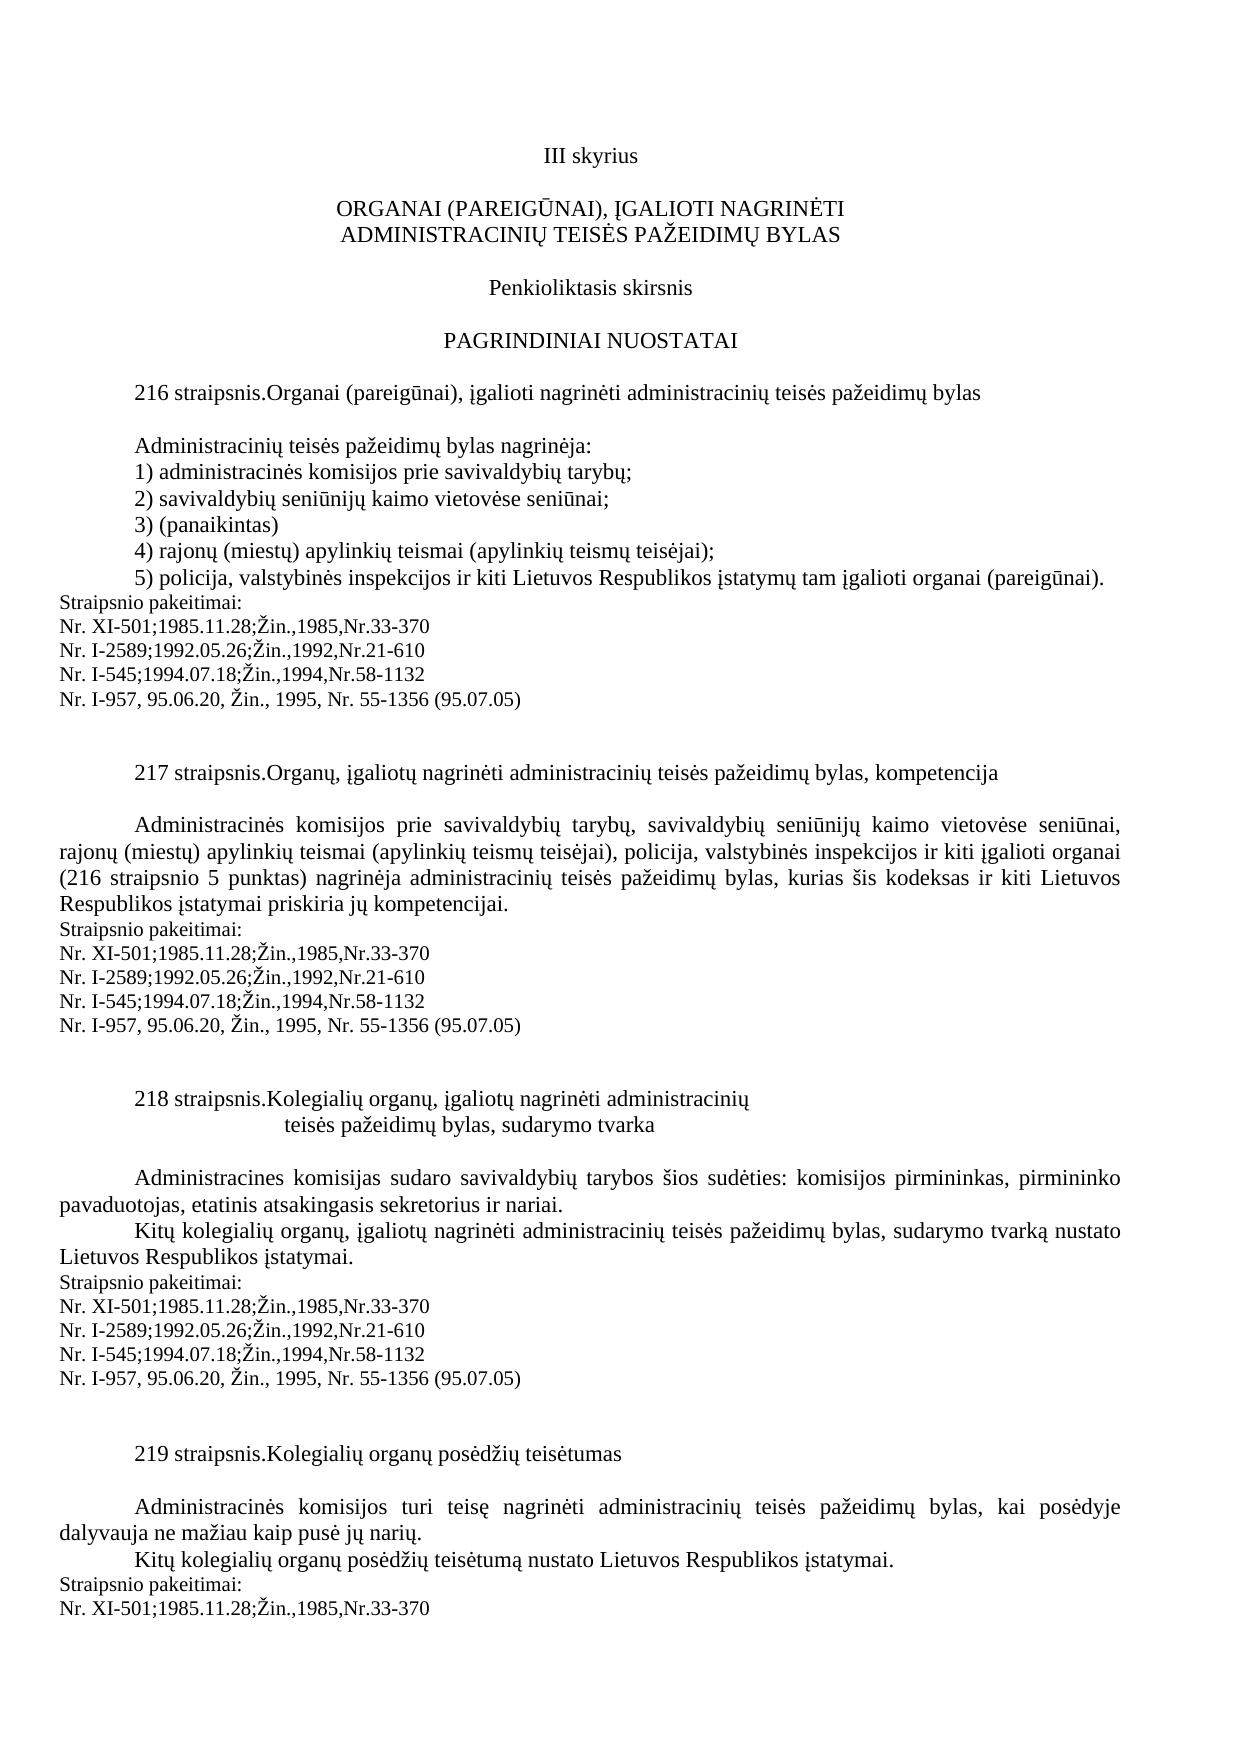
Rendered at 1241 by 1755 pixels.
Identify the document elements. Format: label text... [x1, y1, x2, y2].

text Nr. I-545;1994.07.18;Žin.,1994,Nr.58-1132 [59, 989, 1122, 1013]
text Administracinių teisės pažeidimų bylas nagrinėja: [59, 432, 1122, 458]
text Nr. XI-501;1985.11.28;Žin.,1985,Nr.33-370 [59, 1596, 1122, 1620]
text 3) (panaikintas) [59, 511, 1122, 537]
text Nr. I-545;1994.07.18;Žin.,1994,Nr.58-1132 [59, 662, 1122, 686]
text Nr. XI-501;1985.11.28;Žin.,1985,Nr.33-370 [59, 941, 1122, 965]
text Kitų kolegialių organų posėdžių teisėtumą nustato Lietuvos Respublikos įstatymai. [59, 1546, 1122, 1572]
text Penkioliktasis skirsnis [59, 274, 1122, 300]
text Straipsnio pakeitimai: [59, 590, 1122, 614]
text Administracinės komisijos prie savivaldybių tarybų, savivaldybių seniūnijų kaimo vietovėse seniūnai, rajonų (miestų) apylinkių teismai (apylinkių teismų teisėjai), policija, valstybinės inspekcijos ir kiti įgalioti organai (216 straipsnio 5 punktas) nagrinėja administracinių teisės pažeidimų bylas, kurias šis kodeksas ir kiti Lietuvos Respublikos įstatymai priskiria jų kompetencijai. [59, 811, 1122, 917]
text 1) administracinės komisijos prie savivaldybių tarybų; [59, 458, 1122, 485]
text Administracinės komisijos turi teisę nagrinėti administracinių teisės pažeidimų bylas, kai posėdyje dalyvauja ne mažiau kaip pusė jų narių. [59, 1493, 1122, 1546]
text ADMINISTRACINIŲ TEISĖS PAŽEIDIMŲ BYLAS [59, 221, 1122, 248]
text 217 straipsnis.Organų, įgaliotų nagrinėti administracinių teisės pažeidimų bylas, kompetencija [59, 759, 1122, 785]
text 219 straipsnis.Kolegialių organų posėdžių teisėtumas [59, 1440, 1122, 1467]
text teisės pažeidimų bylas, sudarymo tvarka [59, 1112, 1122, 1138]
text Nr. I-545;1994.07.18;Žin.,1994,Nr.58-1132 [59, 1342, 1122, 1366]
text 216 straipsnis.Organai (pareigūnai), įgalioti nagrinėti administracinių teisės pažeidimų bylas [59, 379, 1122, 406]
text Straipsnio pakeitimai: [59, 1270, 1122, 1294]
text Straipsnio pakeitimai: [59, 1572, 1122, 1596]
text ORGANAI (PAREIGŪNAI), ĮGALIOTI NAGRINĖTI [59, 195, 1122, 221]
text Nr. I-957, 95.06.20, Žin., 1995, Nr. 55-1356 (95.07.05) [59, 686, 1122, 711]
text Nr. I-2589;1992.05.26;Žin.,1992,Nr.21-610 [59, 638, 1122, 662]
text PAGRINDINIAI NUOSTATAI [59, 327, 1122, 353]
text 2) savivaldybių seniūnijų kaimo vietovėse seniūnai; [59, 485, 1122, 511]
text Nr. I-957, 95.06.20, Žin., 1995, Nr. 55-1356 (95.07.05) [59, 1013, 1122, 1037]
text Nr. XI-501;1985.11.28;Žin.,1985,Nr.33-370 [59, 1294, 1122, 1318]
text Administracines komisijas sudaro savivaldybių tarybos šios sudėties: komisijos pirmininkas, pirmininko pavaduotojas, etatinis atsakingasis sekretorius ir nariai. [59, 1164, 1122, 1217]
text 5) policija, valstybinės inspekcijos ir kiti Lietuvos Respublikos įstatymų tam įgalioti organai (pareigūnai). [59, 564, 1122, 590]
text III skyrius [59, 142, 1122, 168]
text 4) rajonų (miestų) apylinkių teismai (apylinkių teismų teisėjai); [59, 537, 1122, 564]
text Nr. XI-501;1985.11.28;Žin.,1985,Nr.33-370 [59, 614, 1122, 638]
text Nr. I-2589;1992.05.26;Žin.,1992,Nr.21-610 [59, 965, 1122, 989]
text Nr. I-957, 95.06.20, Žin., 1995, Nr. 55-1356 (95.07.05) [59, 1366, 1122, 1390]
text Nr. I-2589;1992.05.26;Žin.,1992,Nr.21-610 [59, 1318, 1122, 1342]
text 218 straipsnis.Kolegialių organų, įgaliotų nagrinėti administracinių [59, 1085, 1122, 1112]
text Kitų kolegialių organų, įgaliotų nagrinėti administracinių teisės pažeidimų bylas, sudarymo tvarką nustato Lietuvos Respublikos įstatymai. [59, 1217, 1122, 1270]
text Straipsnio pakeitimai: [59, 917, 1122, 941]
